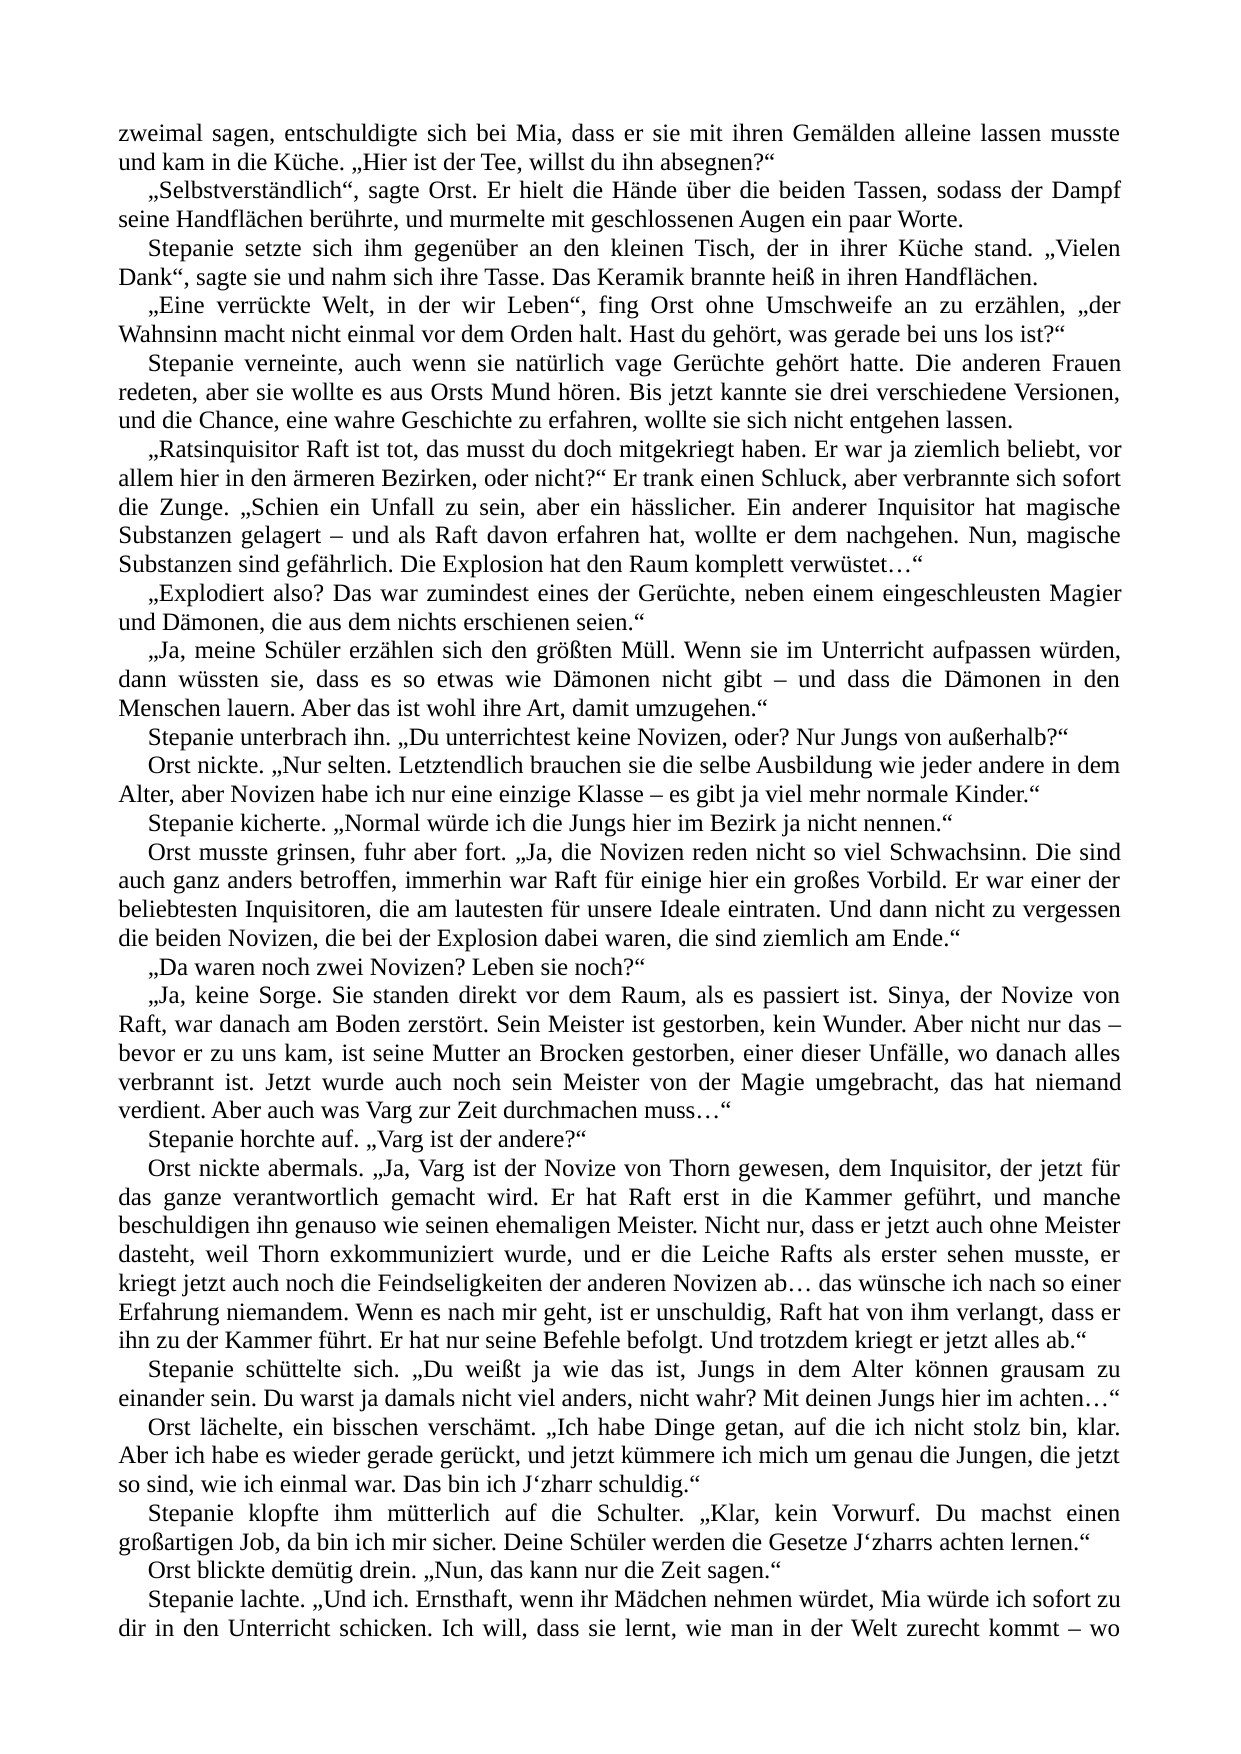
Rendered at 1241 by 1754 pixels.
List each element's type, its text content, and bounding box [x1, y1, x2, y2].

text „Ja, keine Sorge. Sie standen direkt vor dem Raum, als es passiert ist. Sinya, der Novize von Raft, war danach am Boden zerstört. Sein Meister ist gestorben, kein Wunder. Aber nicht nur das – bevor er zu uns kam, ist seine Mutter an Brocken gestorben, einer dieser Unfälle, wo danach alles verbrannt ist. Jetzt wurde auch noch sein Meister von der Magie umgebracht, das hat niemand verdient. Aber auch was Varg zur Zeit durchmachen muss…“ [118, 981, 1122, 1124]
text Stepanie horchte auf. „Varg ist der andere?“ [118, 1124, 1122, 1153]
text „Explodiert also? Das war zumindest eines der Gerüchte, neben einem eingeschleusten Magier und Dämonen, die aus dem nichts erschienen seien.“ [118, 578, 1122, 636]
text Orst nickte abermals. „Ja, Varg ist der Novize von Thorn gewesen, dem Inquisitor, der jetzt für das ganze verantwortlich gemacht wird. Er hat Raft erst in die Kammer geführt, und manche beschuldigen ihn genauso wie seinen ehemaligen Meister. Nicht nur, dass er jetzt auch ohne Meister dasteht, weil Thorn exkommuniziert wurde, und er die Leiche Rafts als erster sehen musste, er kriegt jetzt auch noch die Feindseligkeiten der anderen Novizen ab… das wünsche ich nach so einer Erfahrung niemandem. Wenn es nach mir geht, ist er unschuldig, Raft hat von ihm verlangt, dass er ihn zu der Kammer führt. Er hat nur seine Befehle befolgt. Und trotzdem kriegt er jetzt alles ab.“ [118, 1153, 1122, 1354]
text „Selbstverständlich“, sagte Orst. Er hielt die Hände über die beiden Tassen, sodass der Dampf seine Handflächen berührte, und murmelte mit geschlossenen Augen ein paar Worte. [118, 176, 1122, 233]
text Stepanie setzte sich ihm gegenüber an den kleinen Tisch, der in ihrer Küche stand. „Vielen Dank“, sagte sie und nahm sich ihre Tasse. Das Keramik brannte heiß in ihren Handflächen. [118, 233, 1122, 291]
text „Da waren noch zwei Novizen? Leben sie noch?“ [118, 952, 1122, 981]
text Stepanie schüttelte sich. „Du weißt ja wie das ist, Jungs in dem Alter können grausam zu einander sein. Du warst ja damals nicht viel anders, nicht wahr? Mit deinen Jungs hier im achten…“ [118, 1354, 1122, 1412]
text Orst lächelte, ein bisschen verschämt. „Ich habe Dinge getan, auf die ich nicht stolz bin, klar. Aber ich habe es wieder gerade gerückt, und jetzt kümmere ich mich um genau die Jungen, die jetzt so sind, wie ich einmal war. Das bin ich J‘zharr schuldig.“ [118, 1412, 1122, 1498]
text Orst nickte. „Nur selten. Letztendlich brauchen sie die selbe Ausbildung wie jeder andere in dem Alter, aber Novizen habe ich nur eine einzige Klasse – es gibt ja viel mehr normale Kinder.“ [118, 751, 1122, 808]
text Stepanie klopfte ihm mütterlich auf die Schulter. „Klar, kein Vorwurf. Du machst einen großartigen Job, da bin ich mir sicher. Deine Schüler werden die Gesetze J‘zharrs achten lernen.“ [118, 1498, 1122, 1556]
text „Ratsinquisitor Raft ist tot, das musst du doch mitgekriegt haben. Er war ja ziemlich beliebt, vor allem hier in den ärmeren Bezirken, oder nicht?“ Er trank einen Schluck, aber verbrannte sich sofort die Zunge. „Schien ein Unfall zu sein, aber ein hässlicher. Ein anderer Inquisitor hat magische Substanzen gelagert – und als Raft davon erfahren hat, wollte er dem nachgehen. Nun, magische Substanzen sind gefährlich. Die Explosion hat den Raum komplett verwüstet…“ [118, 434, 1122, 578]
text Stepanie kicherte. „Normal würde ich die Jungs hier im Bezirk ja nicht nennen.“ [118, 808, 1122, 837]
text Stepanie lachte. „Und ich. Ernsthaft, wenn ihr Mädchen nehmen würdet, Mia würde ich sofort zu dir in den Unterricht schicken. Ich will, dass sie lernt, wie man in der Welt zurecht kommt – wo [118, 1584, 1122, 1642]
text Orst musste grinsen, fuhr aber fort. „Ja, die Novizen reden nicht so viel Schwachsinn. Die sind auch ganz anders betroffen, immerhin war Raft für einige hier ein großes Vorbild. Er war einer der beliebtesten Inquisitoren, die am lautesten für unsere Ideale eintraten. Und dann nicht zu vergessen die beiden Novizen, die bei der Explosion dabei waren, die sind ziemlich am Ende.“ [118, 837, 1122, 952]
text Stepanie unterbrach ihn. „Du unterrichtest keine Novizen, oder? Nur Jungs von außerhalb?“ [118, 722, 1122, 751]
text „Eine verrückte Welt, in der wir Leben“, fing Orst ohne Umschweife an zu erzählen, „der Wahnsinn macht nicht einmal vor dem Orden halt. Hast du gehört, was gerade bei uns los ist?“ [118, 291, 1122, 348]
text Orst blickte demütig drein. „Nun, das kann nur die Zeit sagen.“ [118, 1556, 1122, 1584]
text zweimal sagen, entschuldigte sich bei Mia, dass er sie mit ihren Gemälden alleine lassen musste und kam in die Küche. „Hier ist der Tee, willst du ihn absegnen?“ [118, 118, 1122, 176]
text „Ja, meine Schüler erzählen sich den größten Müll. Wenn sie im Unterricht aufpassen würden, dann wüssten sie, dass es so etwas wie Dämonen nicht gibt – und dass die Dämonen in den Menschen lauern. Aber das ist wohl ihre Art, damit umzugehen.“ [118, 636, 1122, 722]
text Stepanie verneinte, auch wenn sie natürlich vage Gerüchte gehört hatte. Die anderen Frauen redeten, aber sie wollte es aus Orsts Mund hören. Bis jetzt kannte sie drei verschiedene Versionen, und die Chance, eine wahre Geschichte zu erfahren, wollte sie sich nicht entgehen lassen. [118, 348, 1122, 434]
